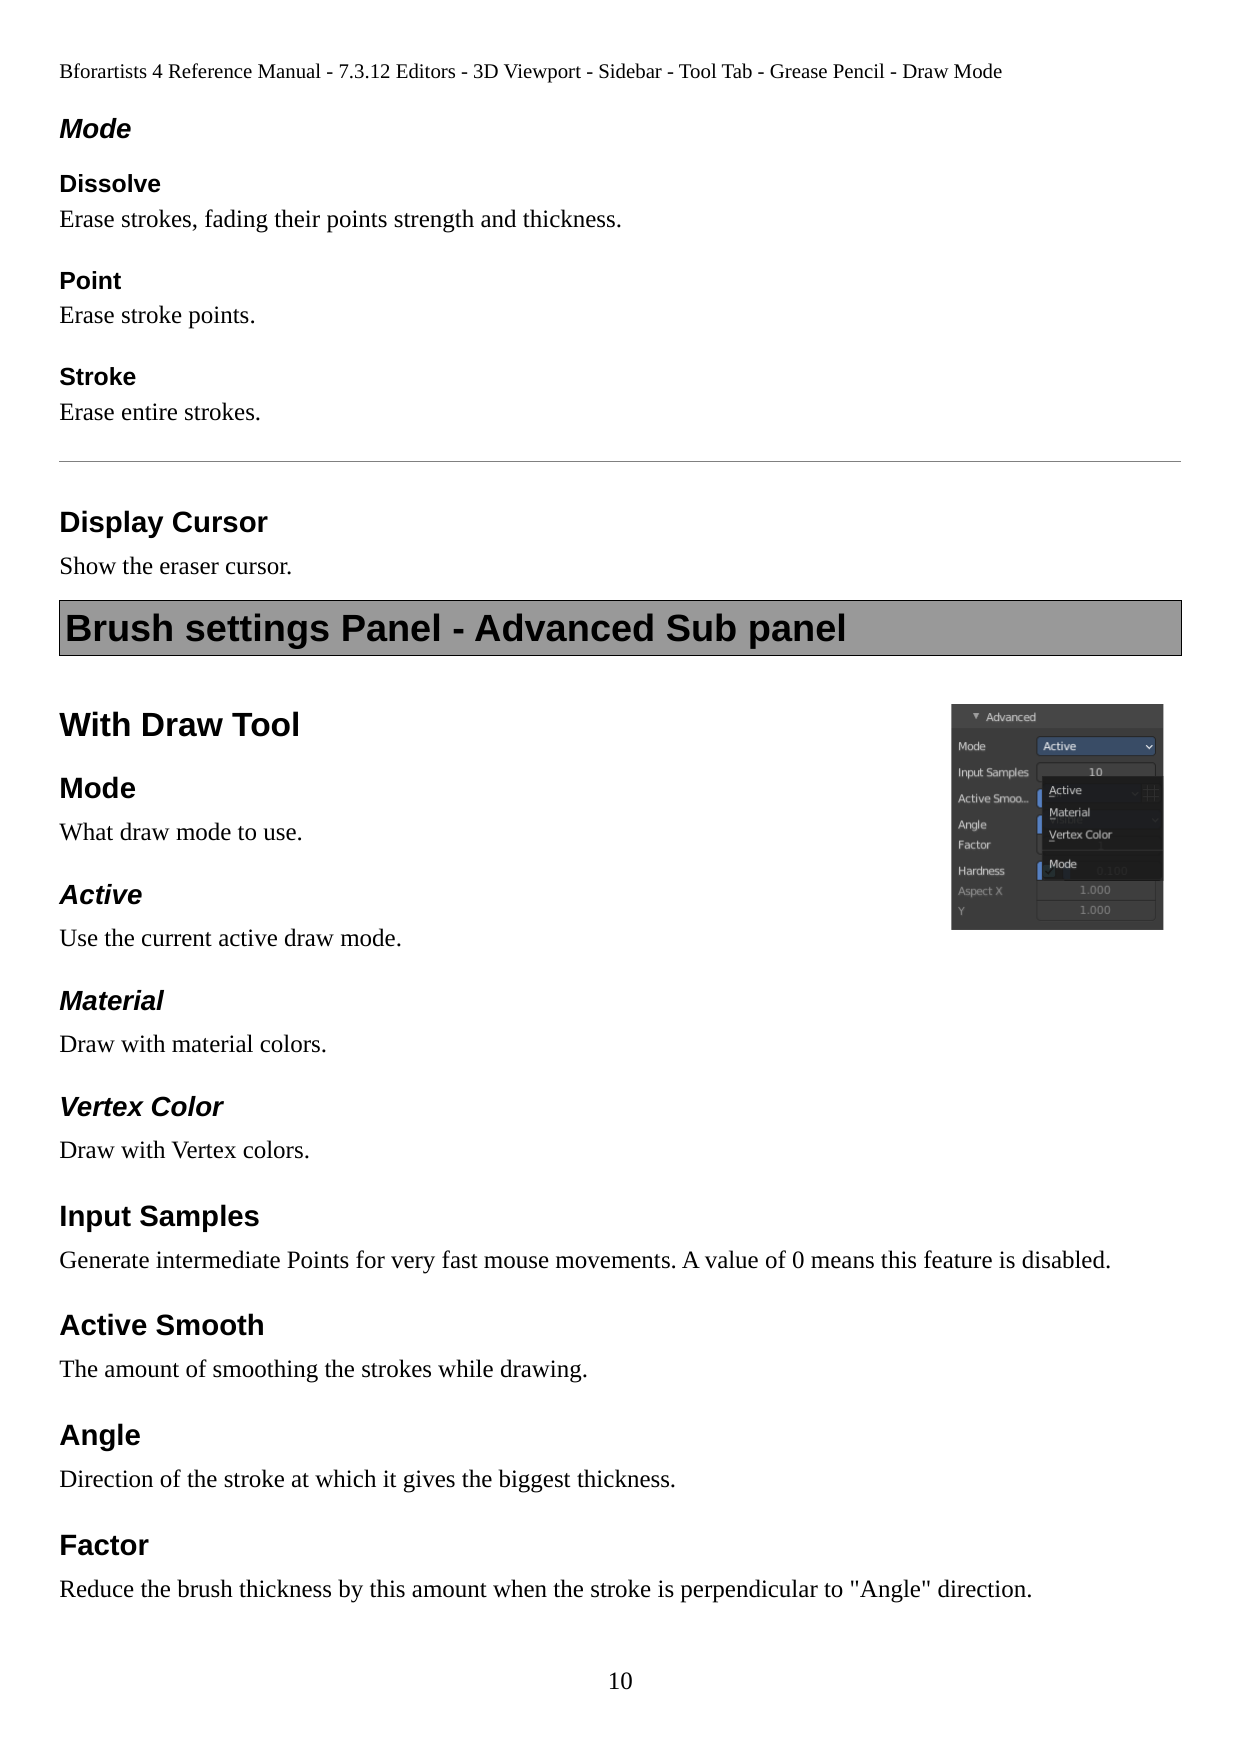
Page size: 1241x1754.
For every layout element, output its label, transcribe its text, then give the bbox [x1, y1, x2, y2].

subtitle Dissolve [59, 169, 1181, 198]
text Use the current active draw mode. [59, 923, 1181, 952]
subtitle With Draw Tool [59, 705, 951, 744]
subtitle [1164, 878, 1181, 910]
text Erase strokes, fading their points strength and thickness. [59, 204, 1181, 233]
subtitle Angle [59, 1418, 1181, 1452]
subtitle Stroke [59, 362, 1181, 391]
subtitle Factor [59, 1528, 1181, 1562]
text What draw mode to use. [59, 817, 951, 846]
subtitle Vertex Color [59, 1090, 1181, 1122]
text Direction of the stroke at which it gives the biggest thickness. [59, 1464, 1181, 1493]
text Draw with material colors. [59, 1029, 1181, 1058]
text Erase stroke points. [59, 301, 1181, 329]
text Draw with Vertex colors. [59, 1135, 1181, 1163]
table_header Brush settings Panel - Advanced Sub panel [60, 601, 1181, 655]
text Generate intermediate Points for very fast mouse movements. A value of 0 means this feature is disabled. [59, 1245, 1181, 1273]
subtitle Mode [59, 771, 951, 804]
text [1164, 817, 1181, 846]
subtitle Active [59, 878, 951, 910]
text The amount of smoothing the strokes while drawing. [59, 1354, 1181, 1383]
picture [951, 704, 1164, 930]
text Erase entire strokes. [59, 397, 1181, 426]
subtitle [1164, 705, 1181, 744]
text Reduce the brush thickness by this amount when the stroke is perpendicular to "Angle" direction. [59, 1574, 1181, 1603]
subtitle Active Smooth [59, 1308, 1181, 1342]
subtitle Display Cursor [59, 505, 1181, 538]
subtitle Material [59, 984, 1181, 1016]
subtitle Mode [59, 113, 1181, 144]
subtitle Point [59, 266, 1181, 294]
subtitle Input Samples [59, 1198, 1181, 1232]
subtitle [1164, 771, 1181, 804]
text Show the eraser cursor. [59, 551, 1181, 580]
